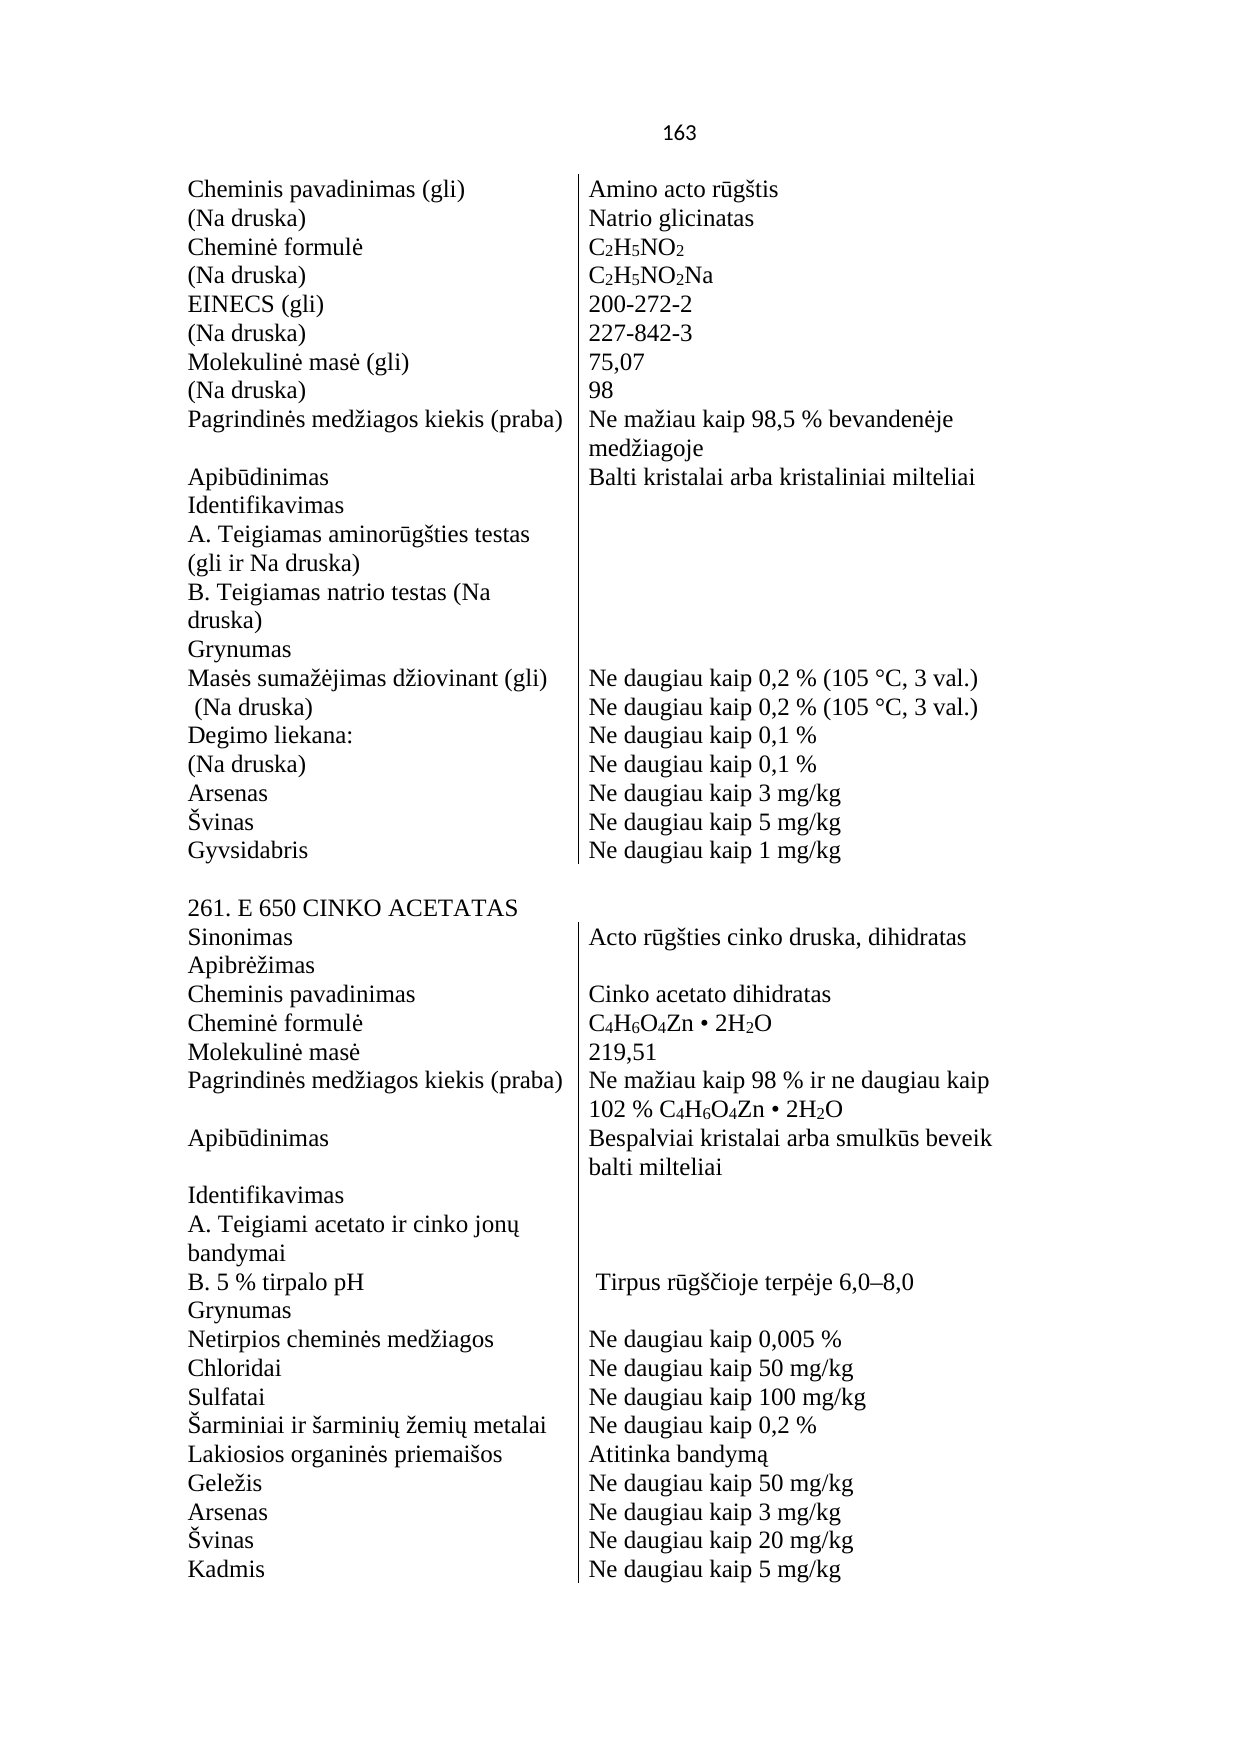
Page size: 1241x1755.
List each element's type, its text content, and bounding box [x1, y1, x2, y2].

table_cell Gyvsidabris [177, 835, 578, 864]
table_cell Bespalviai kristalai arba smulkūs beveik balti milteliai [579, 1123, 1036, 1180]
table_cell [579, 490, 1036, 519]
table_cell [1036, 203, 1132, 232]
table_cell [1036, 692, 1132, 720]
table_cell [1036, 922, 1132, 950]
table_cell Ne daugiau kaip 0,2 % (105 °C, 3 val.) [579, 692, 1036, 720]
table_cell A. Teigiamas aminorūgšties testas (gli ir Na druska) [177, 519, 578, 577]
table_cell [1036, 1497, 1132, 1525]
table_cell Acto rūgšties cinko druska, dihidratas [579, 922, 1036, 950]
table_cell Molekulinė masė (gli) [177, 347, 578, 375]
table_cell 200-272-2 [579, 289, 1036, 318]
table_cell Grynumas [177, 634, 578, 663]
table_cell Grynumas [177, 1295, 578, 1324]
table_cell Ne mažiau kaip 98 % ir ne daugiau kaip 102 % C4H6O4Zn • 2H2O [579, 1065, 1036, 1123]
table_cell Cinko acetato dihidratas [579, 979, 1036, 1008]
table_cell [1036, 1382, 1132, 1410]
table_cell [1036, 1439, 1132, 1468]
table_cell (Na druska) [177, 375, 578, 404]
table_cell [1036, 1180, 1132, 1209]
table_cell B. 5 % tirpalo pH [177, 1267, 578, 1295]
table_cell [1036, 289, 1132, 318]
table_cell [1036, 404, 1132, 462]
table_cell [1036, 835, 1132, 864]
table_cell [1036, 1267, 1132, 1295]
table_cell [1036, 347, 1132, 375]
table_cell (Na druska) [177, 260, 578, 289]
table_cell [1036, 778, 1132, 807]
table_cell Apibūdinimas [177, 1123, 578, 1180]
table_cell C4H6O4Zn • 2H2O [579, 1008, 1036, 1037]
table_cell Balti kristalai arba kristaliniai milteliai [579, 462, 1036, 490]
table_cell Apibūdinimas [177, 462, 578, 490]
table_cell Ne daugiau kaip 5 mg/kg [579, 807, 1036, 835]
table_cell [1036, 1525, 1132, 1554]
table_cell Atitinka bandymą [579, 1439, 1036, 1468]
table_cell (Na druska) [177, 203, 578, 232]
table_cell Arsenas [177, 1497, 578, 1525]
table_cell [1036, 1065, 1132, 1123]
table_cell [579, 1209, 1036, 1267]
table_cell Ne daugiau kaip 0,005 % [579, 1324, 1036, 1353]
table_cell 227-842-3 [579, 318, 1036, 347]
table_cell C2H5NO2Na [579, 260, 1036, 289]
table_cell Cheminis pavadinimas [177, 979, 578, 1008]
table_cell [1036, 1554, 1132, 1583]
table_cell [1036, 174, 1132, 203]
table_cell Ne daugiau kaip 5 mg/kg [579, 1554, 1036, 1583]
table_cell (Na druska) [177, 692, 578, 720]
table_cell [1036, 950, 1132, 979]
table_cell [1036, 490, 1132, 519]
table_cell Molekulinė masė [177, 1037, 578, 1065]
table_cell [1036, 663, 1132, 692]
table_cell Chloridai [177, 1353, 578, 1382]
table_cell [579, 577, 1036, 634]
table_cell Šarminiai ir šarminių žemių metalai [177, 1410, 578, 1439]
table_cell [579, 634, 1036, 663]
table_cell Lakiosios organinės priemaišos [177, 1439, 578, 1468]
table_cell [1036, 1123, 1132, 1180]
table_cell Sinonimas [177, 922, 578, 950]
table_cell Cheminė formulė [177, 1008, 578, 1037]
table_cell Cheminė formulė [177, 232, 578, 260]
table_cell Degimo liekana: [177, 720, 578, 749]
table_cell Ne daugiau kaip 0,1 % [579, 720, 1036, 749]
table_cell Švinas [177, 1525, 578, 1554]
table_cell Švinas [177, 807, 578, 835]
table_cell Pagrindinės medžiagos kiekis (praba) [177, 1065, 578, 1123]
table_cell Natrio glicinatas [579, 203, 1036, 232]
table_cell Ne daugiau kaip 3 mg/kg [579, 778, 1036, 807]
table_cell Amino acto rūgštis [579, 174, 1036, 203]
table_cell C2H5NO2 [579, 232, 1036, 260]
table_cell [1036, 318, 1132, 347]
table_cell [1036, 1324, 1132, 1353]
table_cell EINECS (gli) [177, 289, 578, 318]
table_cell A. Teigiami acetato ir cinko jonų bandymai [177, 1209, 578, 1267]
table_cell Ne daugiau kaip 50 mg/kg [579, 1468, 1036, 1497]
table_cell Masės sumažėjimas džiovinant (gli) [177, 663, 578, 692]
table_cell Kadmis [177, 1554, 578, 1583]
table_cell Pagrindinės medžiagos kiekis (praba) [177, 404, 578, 462]
table_cell [579, 519, 1036, 577]
table_cell [1036, 749, 1132, 778]
table_cell Netirpios cheminės medžiagos [177, 1324, 578, 1353]
table_cell [1036, 807, 1132, 835]
table_cell [1036, 232, 1132, 260]
table_cell [1036, 375, 1132, 404]
table_cell [579, 1180, 1036, 1209]
table_cell [1036, 1008, 1132, 1037]
table_cell [1036, 634, 1132, 663]
table_cell [1036, 1468, 1132, 1497]
table_cell [1036, 462, 1132, 490]
table_cell Apibrėžimas [177, 950, 578, 979]
table_cell Ne daugiau kaip 1 mg/kg [579, 835, 1036, 864]
table_cell [1036, 1410, 1132, 1439]
table_cell Ne mažiau kaip 98,5 % bevandenėje medžiagoje [579, 404, 1036, 462]
table_cell [1036, 720, 1132, 749]
table_cell 98 [579, 375, 1036, 404]
table_cell [1036, 577, 1132, 634]
table_cell [1036, 979, 1132, 1008]
table_cell 261. E 650 CINKO ACETATAS [177, 864, 1036, 922]
table_cell Ne daugiau kaip 50 mg/kg [579, 1353, 1036, 1382]
table_cell [1036, 519, 1132, 577]
table_cell Ne daugiau kaip 0,2 % (105 °C, 3 val.) [579, 663, 1036, 692]
table_cell [579, 1295, 1036, 1324]
table_cell 75,07 [579, 347, 1036, 375]
table_cell [1036, 864, 1132, 922]
table_cell Identifikavimas [177, 490, 578, 519]
table_cell Ne daugiau kaip 3 mg/kg [579, 1497, 1036, 1525]
table_cell Tirpus rūgščioje terpėje 6,0–8,0 [579, 1267, 1036, 1295]
table_cell Ne daugiau kaip 100 mg/kg [579, 1382, 1036, 1410]
table_cell Ne daugiau kaip 20 mg/kg [579, 1525, 1036, 1554]
table_cell [1036, 1209, 1132, 1267]
table_cell Ne daugiau kaip 0,1 % [579, 749, 1036, 778]
table_cell [1036, 1353, 1132, 1382]
table_cell (Na druska) [177, 318, 578, 347]
table_cell Ne daugiau kaip 0,2 % [579, 1410, 1036, 1439]
table_cell [579, 950, 1036, 979]
table_cell [1036, 260, 1132, 289]
table_cell (Na druska) [177, 749, 578, 778]
table_cell Arsenas [177, 778, 578, 807]
table_cell Geležis [177, 1468, 578, 1497]
table_cell [1036, 1037, 1132, 1065]
table_cell Sulfatai [177, 1382, 578, 1410]
table_cell Cheminis pavadinimas (gli) [177, 174, 578, 203]
table_cell B. Teigiamas natrio testas (Na druska) [177, 577, 578, 634]
table_cell Identifikavimas [177, 1180, 578, 1209]
table_cell [1036, 1295, 1132, 1324]
table_cell 219,51 [579, 1037, 1036, 1065]
